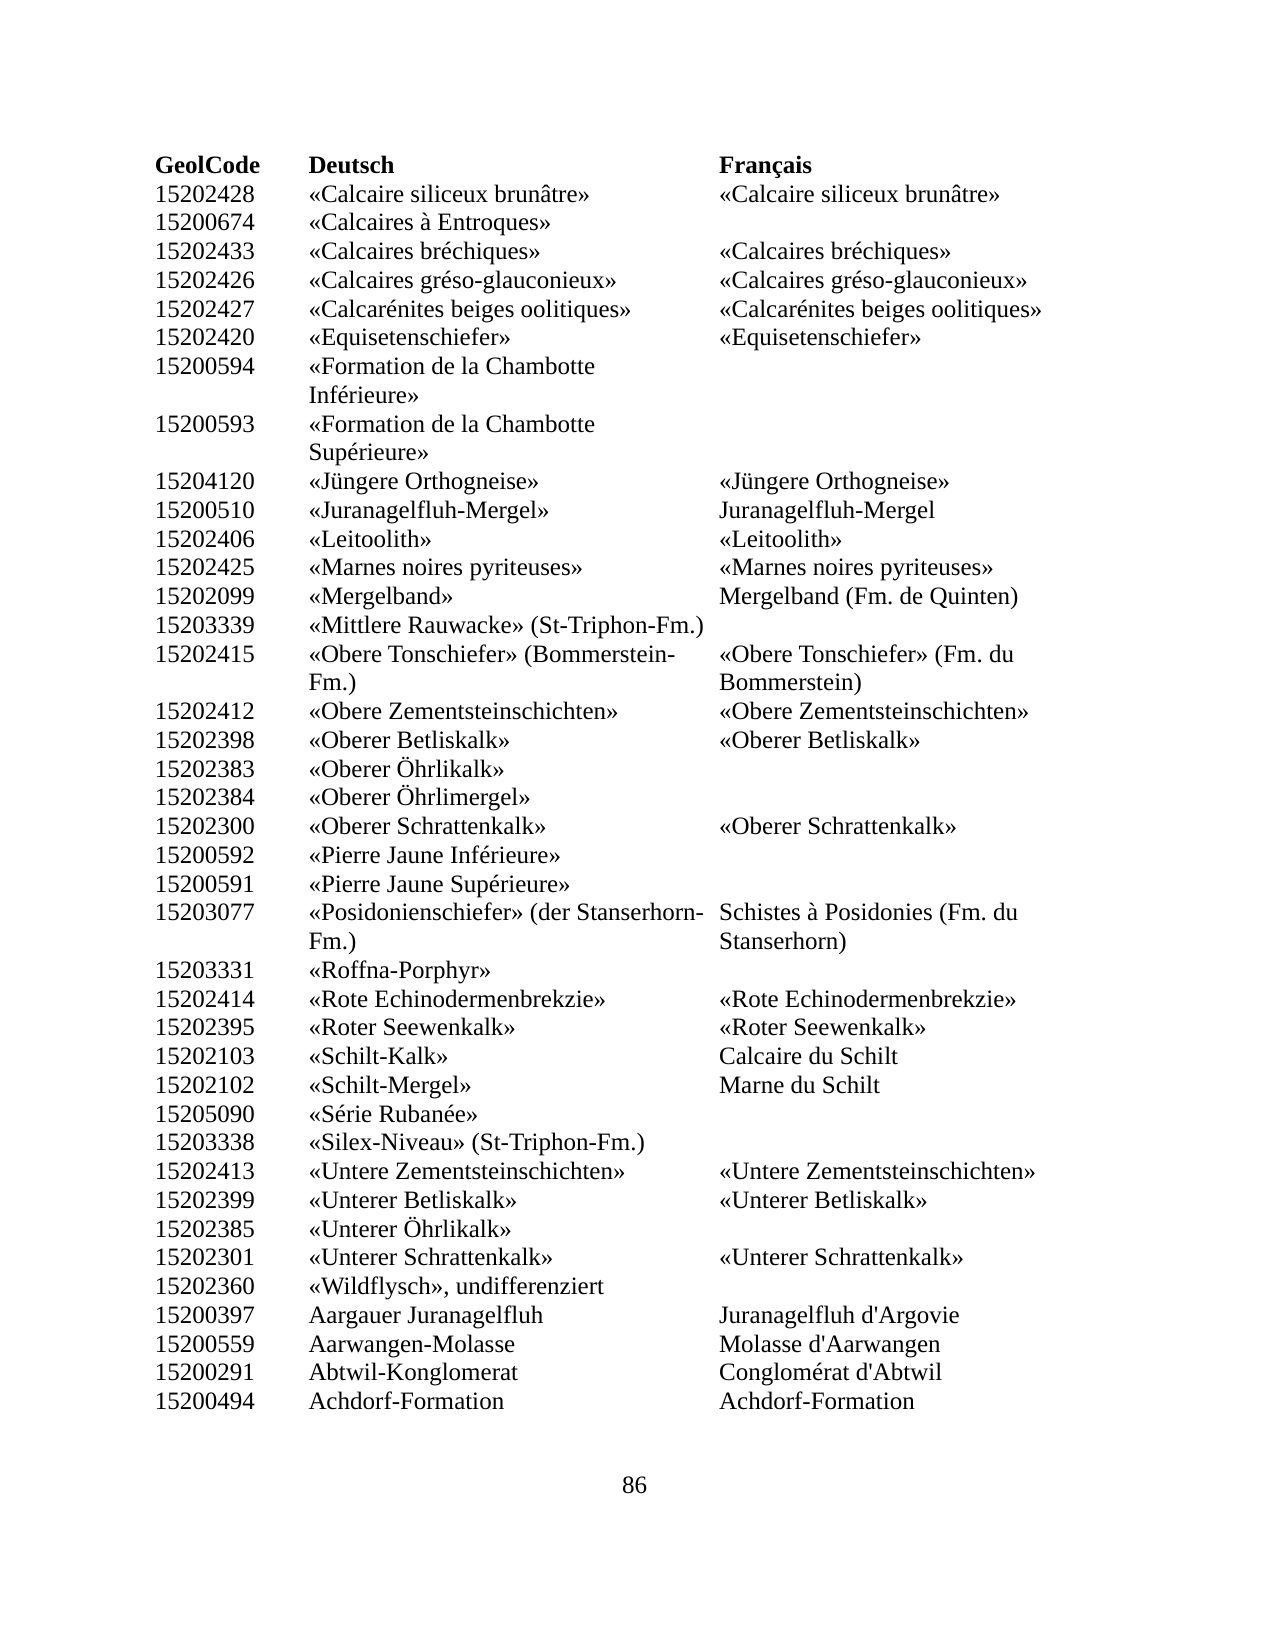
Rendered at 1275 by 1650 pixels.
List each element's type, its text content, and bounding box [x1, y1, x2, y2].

table_cell 15202099 [150, 581, 304, 610]
table_cell Marne du Schilt [714, 1070, 1125, 1099]
table_cell Achdorf-Formation [304, 1386, 714, 1415]
table_cell «Silex-Niveau» (St-Triphon-Fm.) [304, 1128, 714, 1156]
table_cell «Oberer Betliskalk» [714, 725, 1125, 754]
table_cell «Série Rubanée» [304, 1099, 714, 1127]
table_cell «Rote Echinodermenbrekzie» [714, 984, 1125, 1012]
table_cell 15202300 [150, 811, 304, 840]
table_cell Achdorf-Formation [714, 1386, 1125, 1415]
table_header GeolCode [150, 150, 304, 179]
table_cell 15202428 [150, 179, 304, 207]
table_cell 15200291 [150, 1358, 304, 1386]
table_cell 15200592 [150, 840, 304, 869]
table_cell «Calcaires à Entroques» [304, 208, 714, 236]
table_cell 15202384 [150, 783, 304, 811]
table_cell «Untere Zementsteinschichten» [714, 1156, 1125, 1185]
table_cell «Rote Echinodermenbrekzie» [304, 984, 714, 1012]
table_cell 15202383 [150, 754, 304, 782]
table_cell 15200510 [150, 495, 304, 524]
table_cell [714, 1099, 1125, 1127]
table_cell «Unterer Betliskalk» [714, 1185, 1125, 1214]
table_cell «Formation de la Chambotte Supérieure» [304, 409, 714, 466]
table_cell 15202102 [150, 1070, 304, 1099]
table_cell «Jüngere Orthogneise» [304, 466, 714, 495]
table_cell 15202406 [150, 524, 304, 552]
table_cell Aarwangen-Molasse [304, 1329, 714, 1357]
table_cell «Mergelband» [304, 581, 714, 610]
table_cell [714, 610, 1125, 639]
table_cell «Schilt-Kalk» [304, 1041, 714, 1070]
table_cell «Calcaire siliceux brunâtre» [714, 179, 1125, 207]
table_cell «Calcaire siliceux brunâtre» [304, 179, 714, 207]
table_cell «Equisetenschiefer» [304, 323, 714, 351]
table_cell [714, 869, 1125, 897]
table_cell «Calcarénites beiges oolitiques» [714, 294, 1125, 322]
table_cell 15200674 [150, 208, 304, 236]
table_cell [714, 208, 1125, 236]
table_cell «Pierre Jaune Supérieure» [304, 869, 714, 897]
table_cell 15202395 [150, 1013, 304, 1041]
table_cell 15202399 [150, 1185, 304, 1214]
table_cell 15205090 [150, 1099, 304, 1127]
table_cell «Obere Tonschiefer» (Fm. du Bommerstein) [714, 639, 1125, 696]
table_cell 15202426 [150, 265, 304, 294]
table_cell 15202103 [150, 1041, 304, 1070]
table_cell «Calcaires bréchiques» [714, 236, 1125, 265]
table_cell 15202398 [150, 725, 304, 754]
table_cell [714, 1214, 1125, 1242]
table_cell 15202427 [150, 294, 304, 322]
table_cell «Schilt-Mergel» [304, 1070, 714, 1099]
table_cell «Unterer Öhrlikalk» [304, 1214, 714, 1242]
table_cell [714, 955, 1125, 984]
table_cell 15203339 [150, 610, 304, 639]
table_cell 15200594 [150, 351, 304, 409]
table_cell «Formation de la Chambotte Inférieure» [304, 351, 714, 409]
table_cell [714, 840, 1125, 869]
table_cell «Calcaires gréso-glauconieux» [714, 265, 1125, 294]
table_cell «Posidonienschiefer» (der Stanserhorn-Fm.) [304, 898, 714, 955]
table_cell «Obere Zementsteinschichten» [714, 696, 1125, 725]
table_cell 15200494 [150, 1386, 304, 1415]
table_cell «Marnes noires pyriteuses» [304, 553, 714, 581]
table_cell [714, 351, 1125, 409]
table_cell «Roter Seewenkalk» [714, 1013, 1125, 1041]
table_cell «Unterer Betliskalk» [304, 1185, 714, 1214]
table_cell 15202301 [150, 1243, 304, 1271]
table_cell 15203338 [150, 1128, 304, 1156]
table_cell «Marnes noires pyriteuses» [714, 553, 1125, 581]
table_cell 15202413 [150, 1156, 304, 1185]
table_cell 15200397 [150, 1300, 304, 1329]
table_cell «Oberer Schrattenkalk» [304, 811, 714, 840]
table_cell Schistes à Posidonies (Fm. du Stanserhorn) [714, 898, 1125, 955]
table_cell [714, 1271, 1125, 1300]
table_cell «Obere Tonschiefer» (Bommerstein-Fm.) [304, 639, 714, 696]
table_cell 15200593 [150, 409, 304, 466]
table_cell «Juranagelfluh-Mergel» [304, 495, 714, 524]
table_cell 15200591 [150, 869, 304, 897]
table_cell «Unterer Schrattenkalk» [304, 1243, 714, 1271]
table_cell «Obere Zementsteinschichten» [304, 696, 714, 725]
table_cell «Untere Zementsteinschichten» [304, 1156, 714, 1185]
table_cell «Pierre Jaune Inférieure» [304, 840, 714, 869]
table_cell «Calcarénites beiges oolitiques» [304, 294, 714, 322]
table_cell 15202415 [150, 639, 304, 696]
table_cell [714, 783, 1125, 811]
table_cell Molasse d'Aarwangen [714, 1329, 1125, 1357]
table_cell «Oberer Betliskalk» [304, 725, 714, 754]
table_cell 15202425 [150, 553, 304, 581]
table_cell 15203331 [150, 955, 304, 984]
table_cell 15202433 [150, 236, 304, 265]
table_cell Juranagelfluh-Mergel [714, 495, 1125, 524]
table_cell 15200559 [150, 1329, 304, 1357]
table_header Deutsch [304, 150, 714, 179]
table_cell «Equisetenschiefer» [714, 323, 1125, 351]
table_cell 15202385 [150, 1214, 304, 1242]
table_cell 15202414 [150, 984, 304, 1012]
table_cell Mergelband (Fm. de Quinten) [714, 581, 1125, 610]
table_cell «Leitoolith» [304, 524, 714, 552]
table_cell 15204120 [150, 466, 304, 495]
table_cell «Leitoolith» [714, 524, 1125, 552]
table_cell «Calcaires gréso-glauconieux» [304, 265, 714, 294]
table_cell «Oberer Schrattenkalk» [714, 811, 1125, 840]
table_cell [714, 754, 1125, 782]
table_cell «Roffna-Porphyr» [304, 955, 714, 984]
table_cell «Wildflysch», undifferenziert [304, 1271, 714, 1300]
table_cell 15202360 [150, 1271, 304, 1300]
table_cell «Calcaires bréchiques» [304, 236, 714, 265]
table_cell «Unterer Schrattenkalk» [714, 1243, 1125, 1271]
table_cell 15203077 [150, 898, 304, 955]
table_cell Calcaire du Schilt [714, 1041, 1125, 1070]
table_cell «Jüngere Orthogneise» [714, 466, 1125, 495]
table_cell 15202412 [150, 696, 304, 725]
table_cell Conglomérat d'Abtwil [714, 1358, 1125, 1386]
table_cell Aargauer Juranagelfluh [304, 1300, 714, 1329]
table_cell «Mittlere Rauwacke» (St-Triphon-Fm.) [304, 610, 714, 639]
table_cell «Oberer Öhrlimergel» [304, 783, 714, 811]
table_cell [714, 1128, 1125, 1156]
table_cell «Roter Seewenkalk» [304, 1013, 714, 1041]
table_cell «Oberer Öhrlikalk» [304, 754, 714, 782]
table_cell 15202420 [150, 323, 304, 351]
table_cell Juranagelfluh d'Argovie [714, 1300, 1125, 1329]
table_header Français [714, 150, 1125, 179]
table_cell Abtwil-Konglomerat [304, 1358, 714, 1386]
table_cell [714, 409, 1125, 466]
